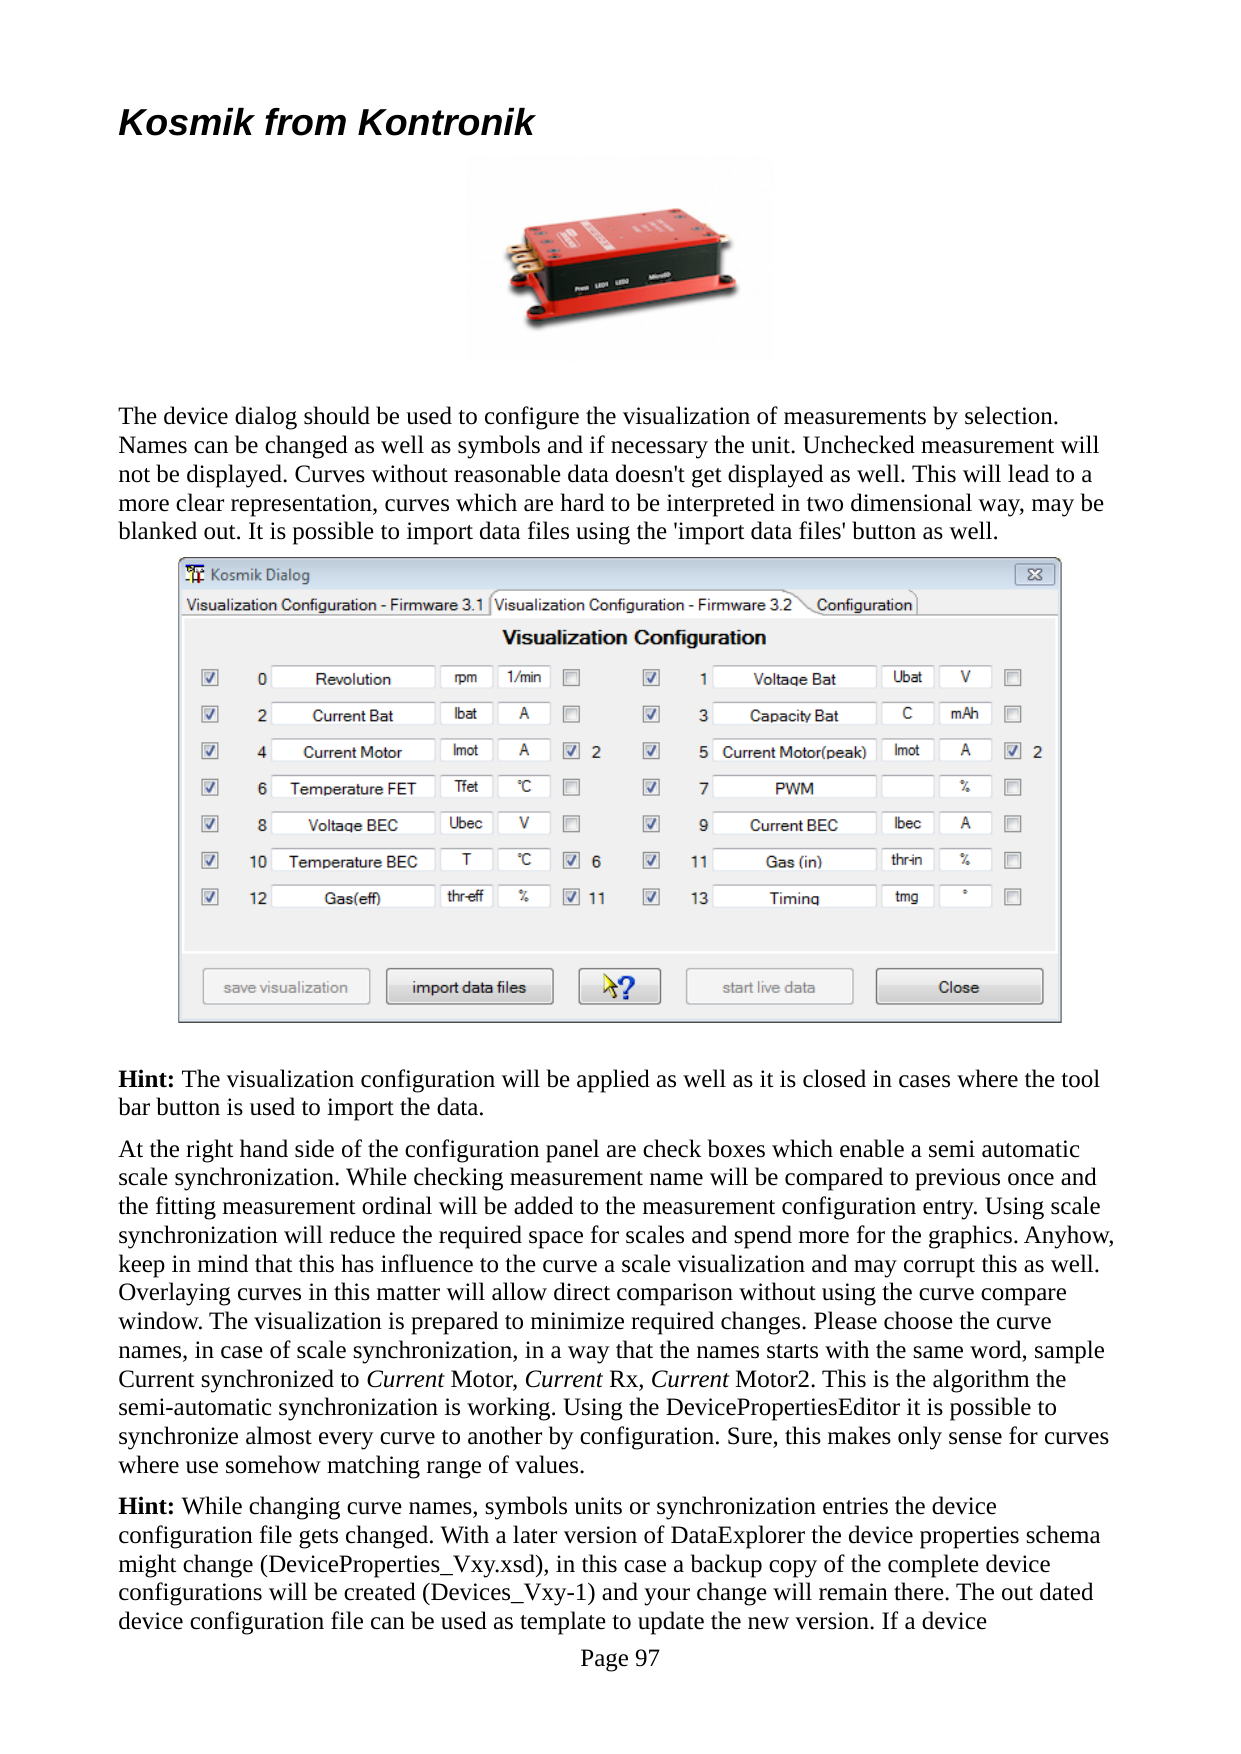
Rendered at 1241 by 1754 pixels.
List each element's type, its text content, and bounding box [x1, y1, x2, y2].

picture [178, 557, 1062, 1023]
text Hint: The visualization configuration will be applied as well as it is closed in cases where the tool bar button is used to import the data. [118, 1064, 1122, 1121]
subtitle Kosmik from Kontronik [118, 100, 1122, 143]
text The device dialog should be used to configure the visualization of measurements by selection. Names can be changed as well as symbols and if necessary the unit. Unchecked measurement will not be displayed. Curves without reasonable data doesn't get displayed as well. This will lead to a more clear representation, curves which are hard to be interpreted in two dimensional way, may be blanked out. It is possible to import data files using the 'import data files' button as well. [118, 401, 1122, 545]
text Hint: While changing curve names, symbols units or synchronization entries the device configuration file gets changed. With a later version of DataExplorer the device properties schema might change (DeviceProperties_Vxy.xsd), in this case a backup copy of the complete device configurations will be created (Devices_Vxy-1) and your change will remain there. The out dated device configuration file can be used as template to update the new version. If a device [118, 1491, 1122, 1635]
text At the right hand side of the configuration panel are check boxes which enable a semi automatic scale synchronization. While checking measurement name will be compared to previous once and the fitting measurement ordinal will be added to the measurement configuration entry. Using scale synchronization will reduce the required space for scales and spend more for the graphics. Anyhow, keep in mind that this has influence to the curve a scale visualization and may corrupt this as well. Overlaying curves in this matter will allow direct comparison without using the curve compare window. The visualization is prepared to minimize required changes. Please choose the curve names, in case of scale synchronization, in a way that the names starts with the same word, sample Current synchronized to Current Motor, Current Rx, Current Motor2. This is the algorithm the semi-automatic synchronization is working. Using the DevicePropertiesEditor it is possible to synchronize almost every curve to another by configuration. Sure, this makes only sense for curves where use somehow matching range of values. [118, 1134, 1122, 1479]
picture [466, 155, 774, 361]
